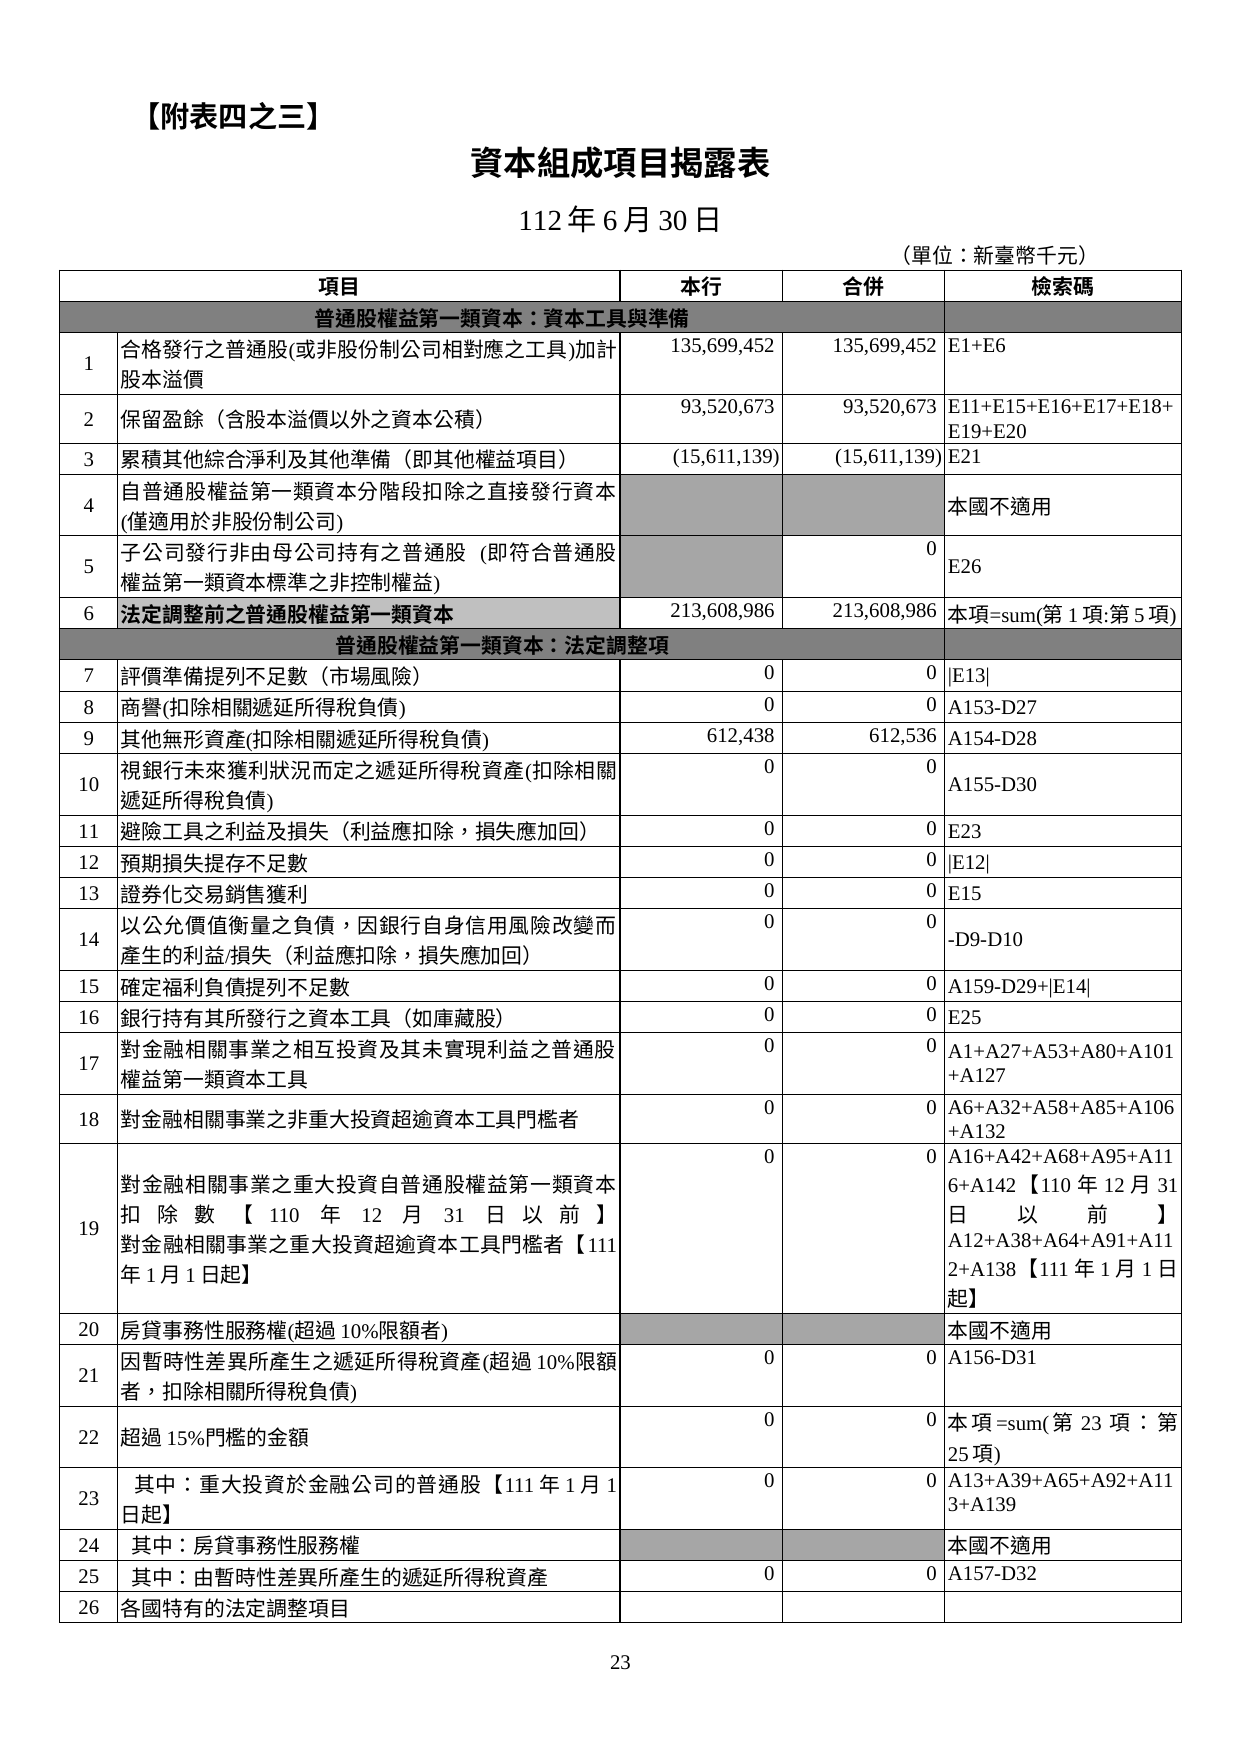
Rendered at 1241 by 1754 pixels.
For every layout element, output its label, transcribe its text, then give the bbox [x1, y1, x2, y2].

table_cell E11+E15+E16+E17+E18+E19+E20 [945, 395, 1181, 443]
table_cell 8 [60, 692, 117, 722]
table_cell 合格發行之普通股(或非股份制公司相對應之工具)加計股本溢價 [118, 333, 619, 393]
table_cell 其他無形資產(扣除相關遞延所得稅負債) [118, 723, 619, 753]
table_cell 0 [783, 971, 944, 1001]
table_cell 避險工具之利益及損失（利益應扣除，損失應加回） [118, 816, 619, 846]
table_cell 0 [621, 816, 782, 846]
table_cell (15,611,139) [783, 444, 944, 474]
table_cell 4 [60, 475, 117, 535]
table_header 合併 [783, 271, 944, 301]
table_cell 612,438 [621, 723, 782, 753]
table_cell A13+A39+A65+A92+A113+A139 [945, 1468, 1181, 1528]
table_cell 19 [60, 1144, 117, 1313]
table_cell 0 [783, 909, 944, 970]
table_cell 以公允價值衡量之負債，因銀行自身信用風險改變而產生的利益/損失（利益應扣除，損失應加回） [118, 909, 619, 970]
table_cell A6+A32+A58+A85+A106+A132 [945, 1095, 1181, 1143]
table_cell E23 [945, 816, 1181, 846]
table_cell 0 [783, 1407, 944, 1467]
table_cell [945, 1592, 1181, 1622]
table_cell 子公司發行非由母公司持有之普通股 (即符合普通股權益第一類資本標準之非控制權益) [118, 536, 619, 597]
table_cell A1+A27+A53+A80+A101+A127 [945, 1033, 1181, 1094]
table_cell 13 [60, 878, 117, 908]
text （單位：新臺幣千元） [131, 239, 1109, 269]
table_cell E15 [945, 878, 1181, 908]
table_cell [783, 1530, 944, 1560]
table_cell 其中：重大投資於金融公司的普通股【111年1月1日起】 [118, 1468, 619, 1528]
table_cell 7 [60, 660, 117, 691]
table_cell 0 [783, 816, 944, 846]
table_cell 0 [621, 847, 782, 877]
table_cell 累積其他綜合淨利及其他準備（即其他權益項目） [118, 444, 619, 474]
table_cell [621, 1592, 782, 1622]
table_cell 0 [783, 1468, 944, 1528]
table_cell 確定福利負債提列不足數 [118, 971, 619, 1001]
table_header 檢索碼 [945, 271, 1181, 301]
table_cell 1 [60, 333, 117, 393]
table_cell 0 [783, 1002, 944, 1032]
table_cell 135,699,452 [621, 333, 782, 393]
table_cell [783, 475, 944, 535]
table_cell 其中：房貸事務性服務權 [118, 1530, 619, 1560]
table_cell 保留盈餘（含股本溢價以外之資本公積） [118, 395, 619, 443]
table_cell 5 [60, 536, 117, 597]
table_cell [621, 1314, 782, 1344]
table_cell A157-D32 [945, 1561, 1181, 1591]
table_cell [945, 302, 1181, 332]
table_cell 612,536 [783, 723, 944, 753]
table_cell 0 [783, 1033, 944, 1094]
table_cell [945, 629, 1181, 659]
table_cell 24 [60, 1530, 117, 1560]
table_cell 21 [60, 1345, 117, 1406]
table_cell [621, 1530, 782, 1560]
table_cell 3 [60, 444, 117, 474]
table_cell 普通股權益第一類資本：資本工具與準備 [60, 302, 944, 332]
text 112年6月30日 [131, 197, 1109, 239]
table_cell (15,611,139) [621, 444, 782, 474]
table_cell 26 [60, 1592, 117, 1622]
table_cell 各國特有的法定調整項目 [118, 1592, 619, 1622]
table_cell 10 [60, 754, 117, 814]
table_cell 23 [60, 1468, 117, 1528]
table_cell 對金融相關事業之重大投資自普通股權益第一類資本扣除數【110年12月31日以前】 對金融相關事業之重大投資超逾資本工具門檻者【111年1月1日起】 [118, 1144, 619, 1313]
table_cell 6 [60, 598, 117, 628]
table_cell 11 [60, 816, 117, 846]
table_cell |E13| [945, 660, 1181, 691]
table_cell 因暫時性差異所產生之遞延所得稅資產(超過10%限額者，扣除相關所得稅負債) [118, 1345, 619, 1406]
table_cell 0 [783, 878, 944, 908]
table_cell 0 [621, 1407, 782, 1467]
table_cell 0 [621, 692, 782, 722]
table_cell E21 [945, 444, 1181, 474]
table_cell 房貸事務性服務權(超過10%限額者) [118, 1314, 619, 1344]
table_cell 普通股權益第一類資本：法定調整項 [60, 629, 944, 659]
table_cell 0 [621, 660, 782, 691]
table_cell 法定調整前之普通股權益第一類資本 [118, 598, 619, 628]
table_cell 對金融相關事業之相互投資及其未實現利益之普通股權益第一類資本工具 [118, 1033, 619, 1094]
table_header 本行 [621, 271, 782, 301]
subtitle 【附表四之三】資本組成項目揭露表 [131, 94, 1173, 136]
table_cell 0 [621, 754, 782, 814]
table_cell 213,608,986 [621, 598, 782, 628]
table_cell 93,520,673 [783, 395, 944, 443]
table_cell 0 [783, 1561, 944, 1591]
table_cell 93,520,673 [621, 395, 782, 443]
table_cell [783, 1314, 944, 1344]
table_cell A154-D28 [945, 723, 1181, 753]
table_cell 2 [60, 395, 117, 443]
table_cell 其中：由暫時性差異所產生的遞延所得稅資產 [118, 1561, 619, 1591]
table_cell 本國不適用 [945, 475, 1181, 535]
table_cell 0 [621, 909, 782, 970]
table_cell 9 [60, 723, 117, 753]
table_cell A156-D31 [945, 1345, 1181, 1406]
table_cell 0 [621, 878, 782, 908]
table_cell E25 [945, 1002, 1181, 1032]
table_cell 0 [783, 847, 944, 877]
table_cell A153-D27 [945, 692, 1181, 722]
table_cell 證券化交易銷售獲利 [118, 878, 619, 908]
table_header 項目 [60, 271, 619, 301]
table_cell 16 [60, 1002, 117, 1032]
table_cell 視銀行未來獲利狀況而定之遞延所得稅資產(扣除相關遞延所得稅負債) [118, 754, 619, 814]
table_cell 25 [60, 1561, 117, 1591]
table_cell 銀行持有其所發行之資本工具（如庫藏股） [118, 1002, 619, 1032]
table_cell 自普通股權益第一類資本分階段扣除之直接發行資本(僅適用於非股份制公司) [118, 475, 619, 535]
table_cell 0 [783, 692, 944, 722]
table_cell 預期損失提存不足數 [118, 847, 619, 877]
table_cell 本項=sum(第1項:第5項) [945, 598, 1181, 628]
table_cell 22 [60, 1407, 117, 1467]
table_cell 0 [783, 660, 944, 691]
text 資本組成項目揭露表 [131, 136, 1109, 184]
table_cell 本項=sum(第23項：第25項) [945, 1407, 1181, 1467]
table_cell 0 [621, 1468, 782, 1528]
table_cell 0 [621, 1144, 782, 1313]
table_cell 15 [60, 971, 117, 1001]
table_cell A159-D29+|E14| [945, 971, 1181, 1001]
table_cell |E12| [945, 847, 1181, 877]
table_cell 0 [783, 1095, 944, 1143]
table_cell 0 [621, 971, 782, 1001]
table_cell 18 [60, 1095, 117, 1143]
table_cell 超過15%門檻的金額 [118, 1407, 619, 1467]
table_cell 20 [60, 1314, 117, 1344]
table_cell 對金融相關事業之非重大投資超逾資本工具門檻者 [118, 1095, 619, 1143]
table_cell 17 [60, 1033, 117, 1094]
table_cell 0 [621, 1561, 782, 1591]
table_cell 本國不適用 [945, 1530, 1181, 1560]
table_cell 本國不適用 [945, 1314, 1181, 1344]
table_cell 0 [783, 1345, 944, 1406]
table_cell E26 [945, 536, 1181, 597]
table_cell [783, 1592, 944, 1622]
table_cell 0 [621, 1095, 782, 1143]
table_cell [621, 475, 782, 535]
table_cell 12 [60, 847, 117, 877]
table_cell 0 [621, 1033, 782, 1094]
table_cell E1+E6 [945, 333, 1181, 393]
table_cell 14 [60, 909, 117, 970]
table_cell 評價準備提列不足數（市場風險） [118, 660, 619, 691]
table_cell 135,699,452 [783, 333, 944, 393]
table_cell 商譽(扣除相關遞延所得稅負債) [118, 692, 619, 722]
table_cell 0 [783, 536, 944, 597]
table_cell 0 [783, 754, 944, 814]
table_cell 0 [783, 1144, 944, 1313]
table_cell [621, 536, 782, 597]
table_cell -D9-D10 [945, 909, 1181, 970]
table_cell A16+A42+A68+A95+A116+A142【110年12月31日以前】 A12+A38+A64+A91+A112+A138【111年1月1日起】 [945, 1144, 1181, 1313]
table_cell 213,608,986 [783, 598, 944, 628]
table_cell A155-D30 [945, 754, 1181, 814]
table_cell 0 [621, 1002, 782, 1032]
table_cell 0 [621, 1345, 782, 1406]
